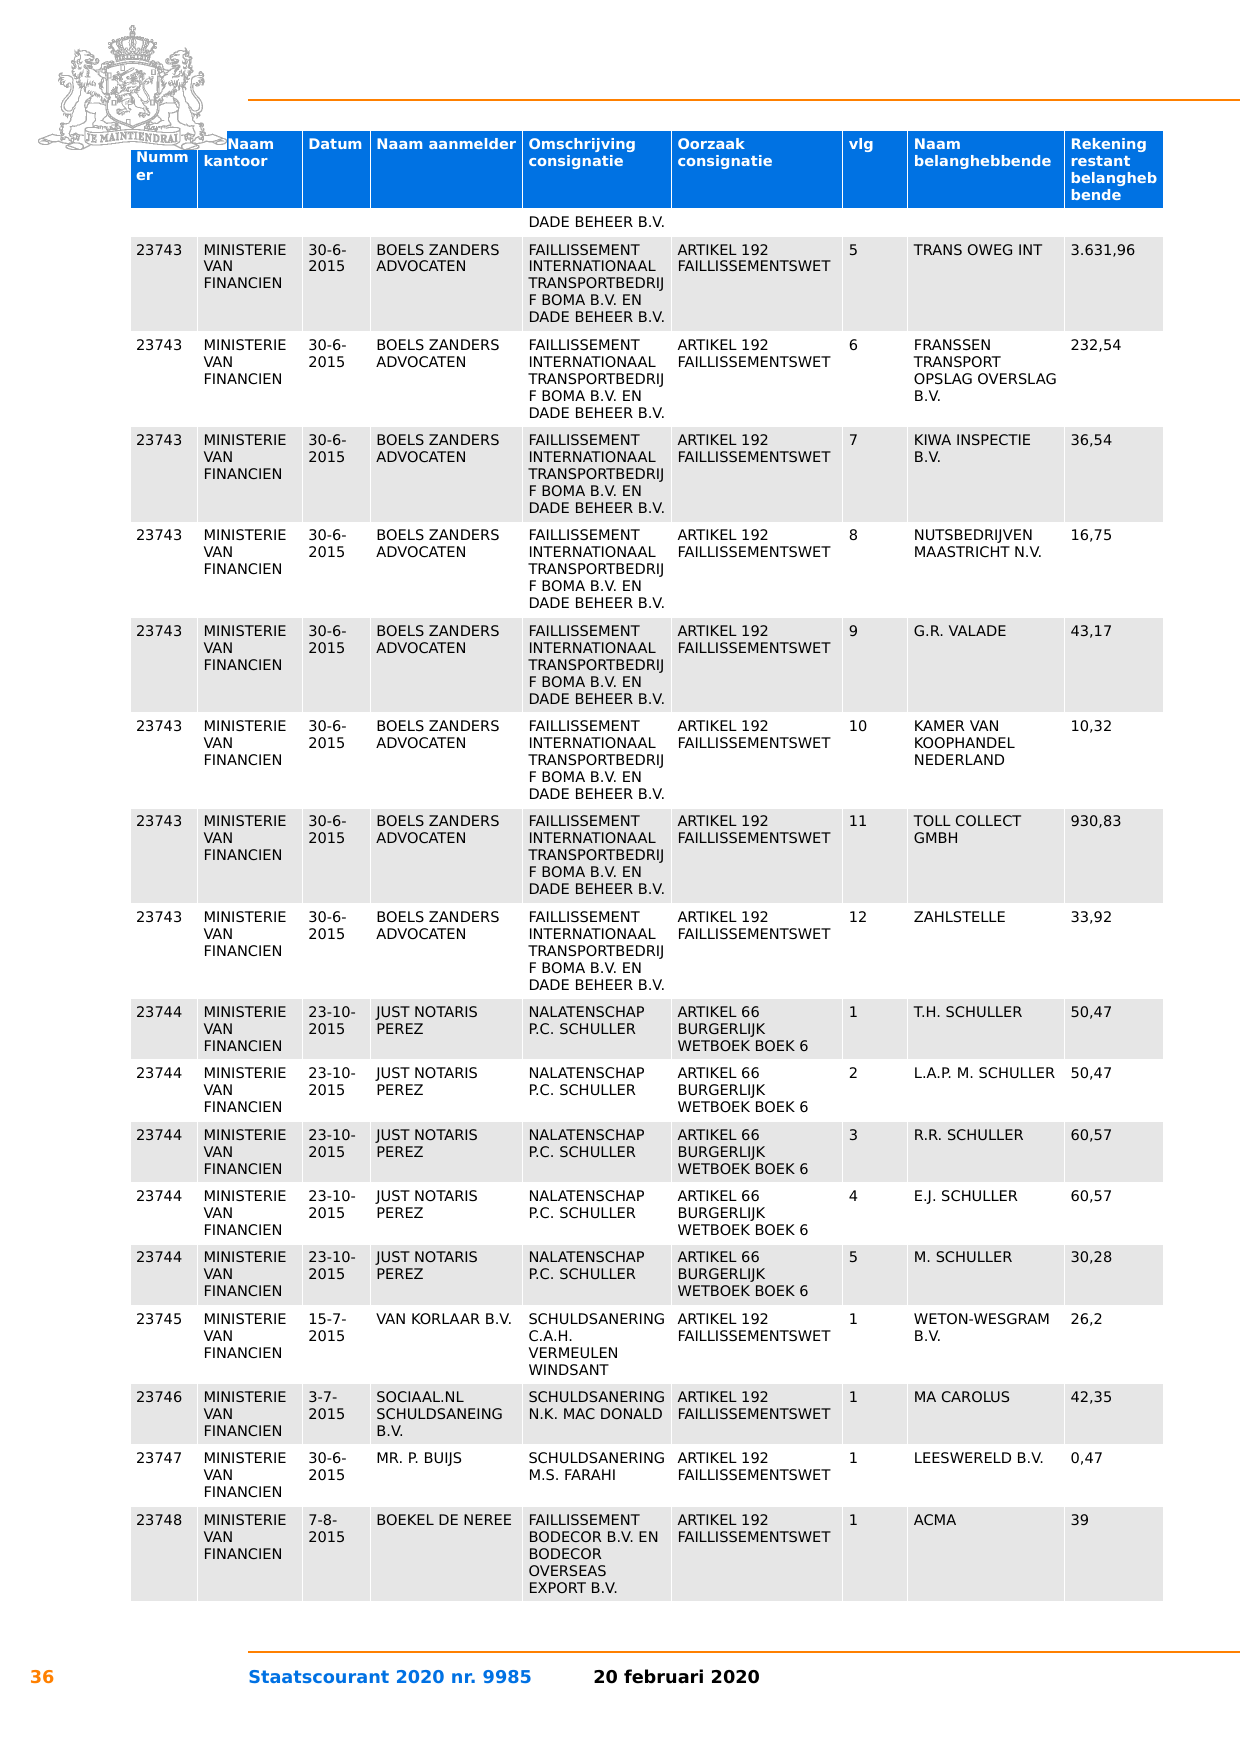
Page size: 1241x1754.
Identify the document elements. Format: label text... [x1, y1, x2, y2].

table_cell FAILLISSEMENT BODECOR B.V. EN BODECOR OVERSEAS EXPORT B.V. [523, 1507, 671, 1601]
table_cell 30-6-2015 [303, 809, 370, 903]
table_cell 50,47 [1065, 999, 1163, 1059]
table_cell NALATENSCHAP P.C. SCHULLER [523, 999, 671, 1059]
table_cell E.J. SCHULLER [908, 1183, 1064, 1243]
table_cell FRANSSEN TRANSPORT OPSLAG OVERSLAG B.V. [908, 332, 1064, 426]
table_cell 10 [843, 713, 907, 807]
table_cell 930,83 [1065, 809, 1163, 903]
table_cell 3-7-2015 [303, 1384, 370, 1444]
table_cell G.R. VALADE [908, 618, 1064, 712]
table_cell ACMA [908, 1507, 1064, 1601]
table_cell DADE BEHEER B.V. [523, 209, 671, 236]
table_cell 30-6-2015 [303, 618, 370, 712]
table_cell ARTIKEL 192 FAILLISSEMENTSWET [672, 809, 842, 903]
table_cell SCHULDSANERING N.K. MAC DONALD [523, 1384, 671, 1444]
table_cell 23-10-2015 [303, 1183, 370, 1243]
table_cell MINISTERIE VAN FINANCIEN [198, 427, 302, 522]
table_cell BOELS ZANDERS ADVOCATEN [371, 427, 522, 522]
table_cell JUST NOTARIS PEREZ [371, 1183, 522, 1243]
table_cell JUST NOTARIS PEREZ [371, 999, 522, 1059]
table_cell MINISTERIE VAN FINANCIEN [198, 523, 302, 617]
table_cell ZAHLSTELLE [908, 904, 1064, 998]
table_cell MINISTERIE VAN FINANCIEN [198, 1245, 302, 1305]
table_cell FAILLISSEMENT INTERNATIONAAL TRANSPORTBEDRIJF BOMA B.V. EN DADE BEHEER B.V. [523, 904, 671, 998]
table_cell ARTIKEL 192 FAILLISSEMENTSWET [672, 237, 842, 331]
table_header Omschrijving consignatie [523, 131, 671, 208]
table_cell 23743 [131, 523, 197, 617]
table_cell 232,54 [1065, 332, 1163, 426]
table_cell MINISTERIE VAN FINANCIEN [198, 618, 302, 712]
table_cell SCHULDSANERING M.S. FARAHI [523, 1446, 671, 1506]
table_cell 1 [843, 999, 907, 1059]
table_cell JUST NOTARIS PEREZ [371, 1122, 522, 1182]
table_cell 23-10-2015 [303, 1122, 370, 1182]
table_cell 3.631,96 [1065, 237, 1163, 331]
table_cell [198, 209, 302, 236]
table_cell ARTIKEL 192 FAILLISSEMENTSWET [672, 1306, 842, 1383]
table_cell 5 [843, 1245, 907, 1305]
table_cell NUTSBEDRIJVEN MAASTRICHT N.V. [908, 523, 1064, 617]
table_cell ARTIKEL 66 BURGERLIJK WETBOEK BOEK 6 [672, 1122, 842, 1182]
table_cell 9 [843, 618, 907, 712]
table_header Rekening restant belanghebbende [1065, 131, 1163, 208]
table_cell 23744 [131, 1122, 197, 1182]
table_cell MINISTERIE VAN FINANCIEN [198, 1306, 302, 1383]
table_cell NALATENSCHAP P.C. SCHULLER [523, 1183, 671, 1243]
table_header Naam kantoor [198, 131, 302, 208]
table_cell 23745 [131, 1306, 197, 1383]
table_cell [1065, 209, 1163, 236]
table_cell MINISTERIE VAN FINANCIEN [198, 237, 302, 331]
table_cell 36,54 [1065, 427, 1163, 522]
table_cell LEESWERELD B.V. [908, 1446, 1064, 1506]
table_cell 7 [843, 427, 907, 522]
table_cell 23743 [131, 427, 197, 522]
table_cell FAILLISSEMENT INTERNATIONAAL TRANSPORTBEDRIJF BOMA B.V. EN DADE BEHEER B.V. [523, 237, 671, 331]
table_cell 23747 [131, 1446, 197, 1506]
table_cell 23-10-2015 [303, 999, 370, 1059]
table_cell FAILLISSEMENT INTERNATIONAAL TRANSPORTBEDRIJF BOMA B.V. EN DADE BEHEER B.V. [523, 523, 671, 617]
table_cell 23-10-2015 [303, 1245, 370, 1305]
table_cell BOELS ZANDERS ADVOCATEN [371, 523, 522, 617]
table_cell 7-8-2015 [303, 1507, 370, 1601]
table_cell [303, 209, 370, 236]
table_cell 30-6-2015 [303, 237, 370, 331]
table_cell L.A.P. M. SCHULLER [908, 1061, 1064, 1121]
table_cell 23744 [131, 1061, 197, 1121]
table_header Oorzaak consignatie [672, 131, 842, 208]
table_cell 23743 [131, 237, 197, 331]
table_cell 30-6-2015 [303, 1446, 370, 1506]
table_cell MINISTERIE VAN FINANCIEN [198, 713, 302, 807]
table_cell 50,47 [1065, 1061, 1163, 1121]
table_cell 1 [843, 1446, 907, 1506]
table_cell BOELS ZANDERS ADVOCATEN [371, 237, 522, 331]
table_cell NALATENSCHAP P.C. SCHULLER [523, 1122, 671, 1182]
table_cell BOELS ZANDERS ADVOCATEN [371, 809, 522, 903]
table_cell [843, 209, 907, 236]
table_cell ARTIKEL 192 FAILLISSEMENTSWET [672, 332, 842, 426]
table_cell MINISTERIE VAN FINANCIEN [198, 332, 302, 426]
table_cell VAN KORLAAR B.V. [371, 1306, 522, 1383]
table_cell MINISTERIE VAN FINANCIEN [198, 999, 302, 1059]
table_cell 60,57 [1065, 1183, 1163, 1243]
table_cell ARTIKEL 66 BURGERLIJK WETBOEK BOEK 6 [672, 1183, 842, 1243]
table_header Naam belanghebbende [908, 131, 1064, 208]
table_cell ARTIKEL 192 FAILLISSEMENTSWET [672, 427, 842, 522]
table_cell [908, 209, 1064, 236]
table_cell [672, 209, 842, 236]
table_header Nummer [131, 150, 197, 208]
table_cell 39 [1065, 1507, 1163, 1601]
table_cell BOEKEL DE NEREE [371, 1507, 522, 1601]
table_cell ARTIKEL 192 FAILLISSEMENTSWET [672, 1446, 842, 1506]
table_cell FAILLISSEMENT INTERNATIONAAL TRANSPORTBEDRIJF BOMA B.V. EN DADE BEHEER B.V. [523, 332, 671, 426]
table_cell [371, 209, 522, 236]
table_cell JUST NOTARIS PEREZ [371, 1061, 522, 1121]
table_cell MINISTERIE VAN FINANCIEN [198, 1183, 302, 1243]
table_cell 0,47 [1065, 1446, 1163, 1506]
table_cell 23743 [131, 713, 197, 807]
table_cell 43,17 [1065, 618, 1163, 712]
table_cell 30-6-2015 [303, 523, 370, 617]
table_cell 23743 [131, 618, 197, 712]
table_header vlg [843, 131, 907, 208]
table_cell TOLL COLLECT GMBH [908, 809, 1064, 903]
table_cell ARTIKEL 66 BURGERLIJK WETBOEK BOEK 6 [672, 999, 842, 1059]
table_cell 11 [843, 809, 907, 903]
table_cell WETON-WESGRAM B.V. [908, 1306, 1064, 1383]
table_header Datum [303, 131, 370, 208]
table_cell 23744 [131, 1183, 197, 1243]
table_cell FAILLISSEMENT INTERNATIONAAL TRANSPORTBEDRIJF BOMA B.V. EN DADE BEHEER B.V. [523, 618, 671, 712]
table_cell FAILLISSEMENT INTERNATIONAAL TRANSPORTBEDRIJF BOMA B.V. EN DADE BEHEER B.V. [523, 809, 671, 903]
table_cell 26,2 [1065, 1306, 1163, 1383]
table_cell 23744 [131, 1245, 197, 1305]
table_cell BOELS ZANDERS ADVOCATEN [371, 713, 522, 807]
table_cell 3 [843, 1122, 907, 1182]
table_cell 10,32 [1065, 713, 1163, 807]
table_cell 2 [843, 1061, 907, 1121]
table_cell MINISTERIE VAN FINANCIEN [198, 904, 302, 998]
table_cell MINISTERIE VAN FINANCIEN [198, 809, 302, 903]
table_cell MINISTERIE VAN FINANCIEN [198, 1507, 302, 1601]
table_cell KIWA INSPECTIE B.V. [908, 427, 1064, 522]
table_cell 1 [843, 1507, 907, 1601]
table_header Naam aanmelder [371, 131, 522, 208]
table_cell NALATENSCHAP P.C. SCHULLER [523, 1245, 671, 1305]
table_cell 42,35 [1065, 1384, 1163, 1444]
table_cell ARTIKEL 192 FAILLISSEMENTSWET [672, 1384, 842, 1444]
table_cell 30-6-2015 [303, 427, 370, 522]
table_cell 30,28 [1065, 1245, 1163, 1305]
table_cell 6 [843, 332, 907, 426]
table_cell ARTIKEL 192 FAILLISSEMENTSWET [672, 1507, 842, 1601]
table_cell BOELS ZANDERS ADVOCATEN [371, 618, 522, 712]
table_cell 23743 [131, 904, 197, 998]
table_cell ARTIKEL 192 FAILLISSEMENTSWET [672, 523, 842, 617]
table_cell FAILLISSEMENT INTERNATIONAAL TRANSPORTBEDRIJF BOMA B.V. EN DADE BEHEER B.V. [523, 713, 671, 807]
table_cell [131, 209, 197, 236]
table_cell 60,57 [1065, 1122, 1163, 1182]
table_cell 8 [843, 523, 907, 617]
table_cell KAMER VAN KOOPHANDEL NEDERLAND [908, 713, 1064, 807]
table_cell 30-6-2015 [303, 904, 370, 998]
table_cell SOCIAAL.NL SCHULDSANEING B.V. [371, 1384, 522, 1444]
table_cell 30-6-2015 [303, 332, 370, 426]
table_cell 23743 [131, 809, 197, 903]
table_cell M. SCHULLER [908, 1245, 1064, 1305]
picture [38, 25, 227, 150]
table_cell MA CAROLUS [908, 1384, 1064, 1444]
table_cell MINISTERIE VAN FINANCIEN [198, 1061, 302, 1121]
table_cell MINISTERIE VAN FINANCIEN [198, 1446, 302, 1506]
table_cell 23-10-2015 [303, 1061, 370, 1121]
table_cell 23746 [131, 1384, 197, 1444]
table_cell 23743 [131, 332, 197, 426]
table_cell 12 [843, 904, 907, 998]
table_cell BOELS ZANDERS ADVOCATEN [371, 904, 522, 998]
table_cell 23744 [131, 999, 197, 1059]
table_cell ARTIKEL 66 BURGERLIJK WETBOEK BOEK 6 [672, 1061, 842, 1121]
table_cell JUST NOTARIS PEREZ [371, 1245, 522, 1305]
table_cell ARTIKEL 66 BURGERLIJK WETBOEK BOEK 6 [672, 1245, 842, 1305]
table_cell 5 [843, 237, 907, 331]
table_cell SCHULDSANERING C.A.H. VERMEULEN WINDSANT [523, 1306, 671, 1383]
table_cell T.H. SCHULLER [908, 999, 1064, 1059]
table_cell TRANS OWEG INT [908, 237, 1064, 331]
table_cell FAILLISSEMENT INTERNATIONAAL TRANSPORTBEDRIJF BOMA B.V. EN DADE BEHEER B.V. [523, 427, 671, 522]
table_cell 30-6-2015 [303, 713, 370, 807]
table_cell MR. P. BUIJS [371, 1446, 522, 1506]
table_cell 4 [843, 1183, 907, 1243]
table_cell BOELS ZANDERS ADVOCATEN [371, 332, 522, 426]
table_cell 1 [843, 1306, 907, 1383]
table_cell 1 [843, 1384, 907, 1444]
table_cell ARTIKEL 192 FAILLISSEMENTSWET [672, 713, 842, 807]
table_cell ARTIKEL 192 FAILLISSEMENTSWET [672, 904, 842, 998]
table_cell 16,75 [1065, 523, 1163, 617]
table_cell MINISTERIE VAN FINANCIEN [198, 1384, 302, 1444]
table_cell R.R. SCHULLER [908, 1122, 1064, 1182]
table_cell 33,92 [1065, 904, 1163, 998]
table_cell ARTIKEL 192 FAILLISSEMENTSWET [672, 618, 842, 712]
table_cell 15-7-2015 [303, 1306, 370, 1383]
table_cell NALATENSCHAP P.C. SCHULLER [523, 1061, 671, 1121]
table_cell MINISTERIE VAN FINANCIEN [198, 1122, 302, 1182]
table_cell 23748 [131, 1507, 197, 1601]
